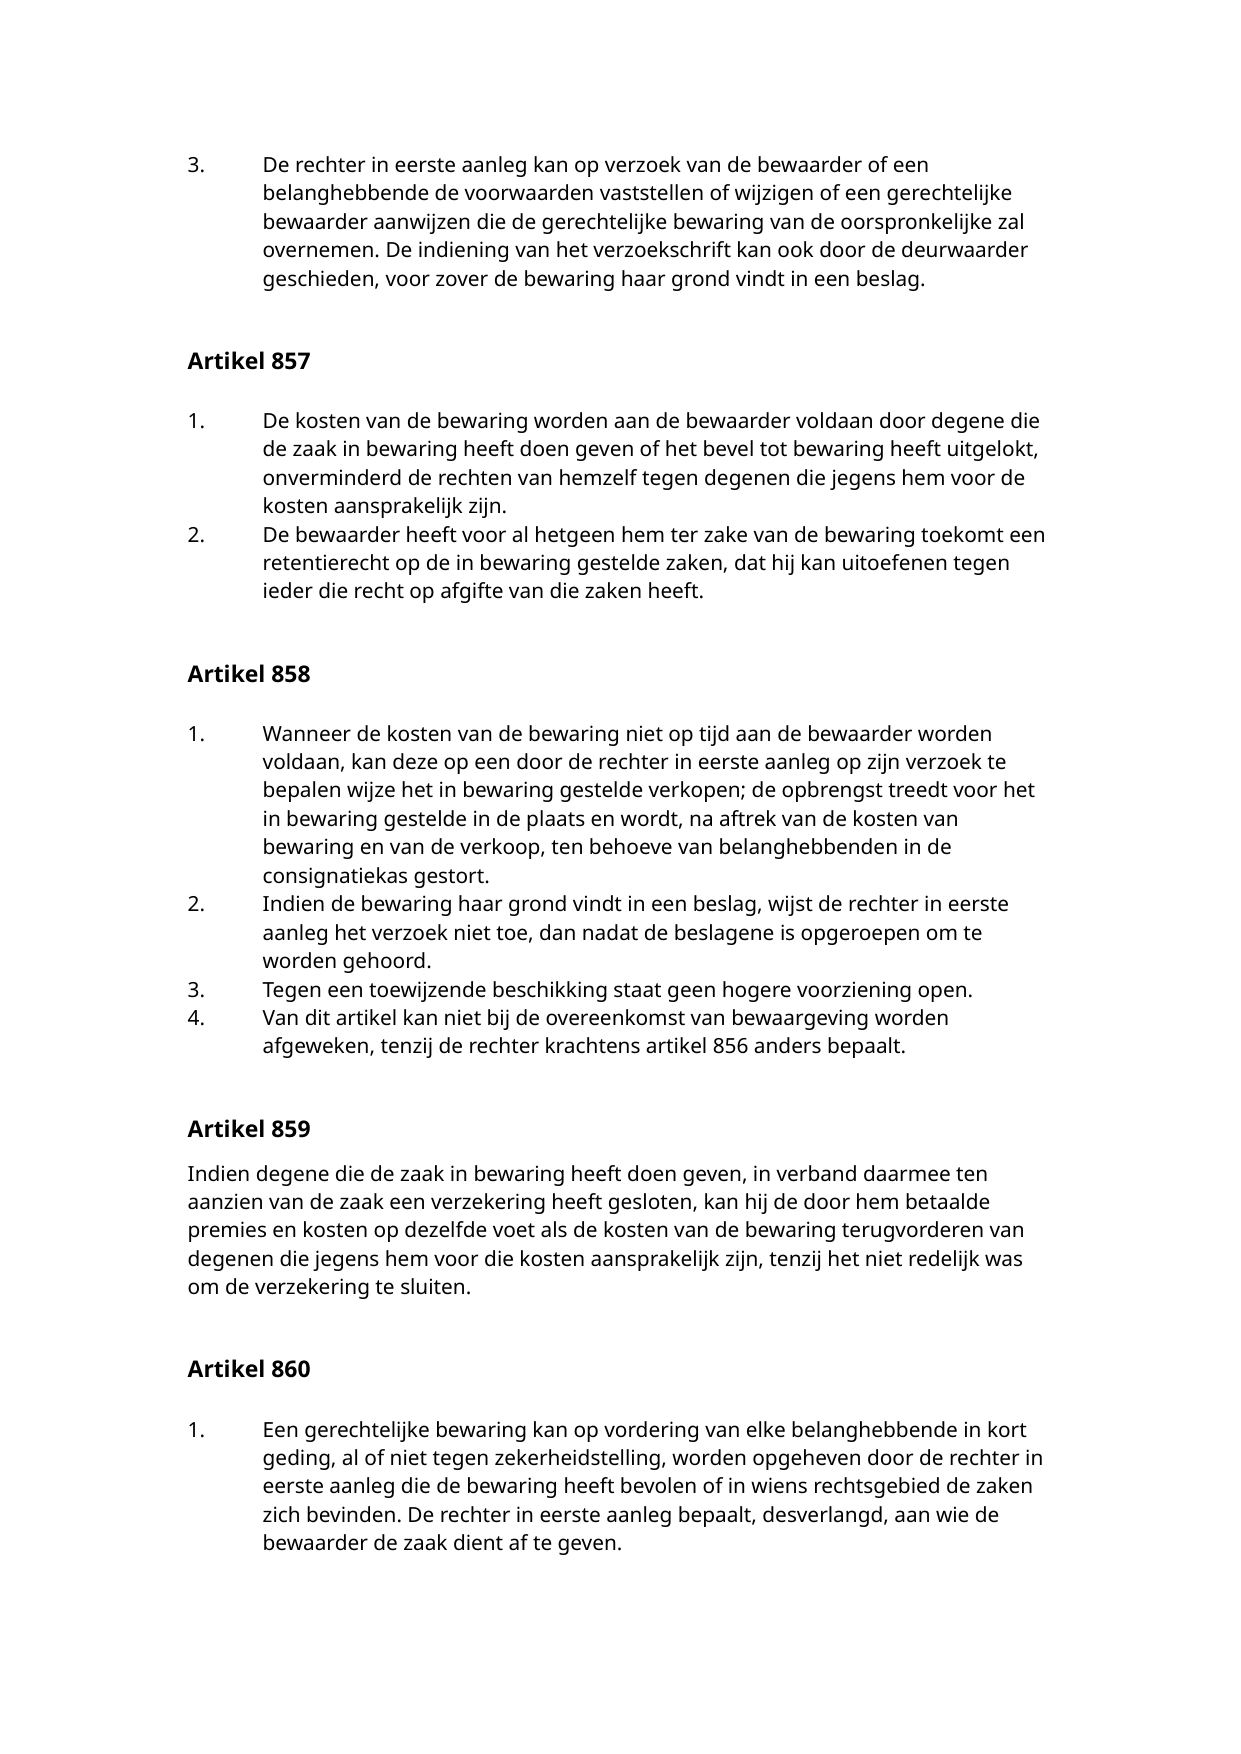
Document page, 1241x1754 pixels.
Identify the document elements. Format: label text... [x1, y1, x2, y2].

subtitle Artikel 859 [187, 1112, 1053, 1144]
subtitle Artikel 858 [187, 657, 1053, 689]
list Indien de bewaring haar grond vindt in een beslag, wijst de rechter in eerste aanleg het verzoek niet toe, dan nadat de beslagene is opgeroepen om te worden gehoord. [187, 889, 1053, 975]
list Tegen een toewijzende beschikking staat geen hogere voorziening open. [187, 975, 1053, 1003]
text Indien degene die de zaak in bewaring heeft doen geven, in verband daarmee ten aanzien van de zaak een verzekering heeft gesloten, kan hij de door hem betaalde premies en kosten op dezelfde voet als de kosten van de bewaring terugvorderen van degenen die jegens hem voor die kosten aansprakelijk zijn, tenzij het niet redelijk was om de verzekering te sluiten. [187, 1159, 1053, 1301]
subtitle Artikel 857 [187, 345, 1053, 376]
list Van dit artikel kan niet bij de overeenkomst van bewaargeving worden afgeweken, tenzij de rechter krachtens artikel 856 anders bepaalt. [187, 1003, 1053, 1060]
subtitle Artikel 860 [187, 1353, 1053, 1385]
list De rechter in eerste aanleg kan op verzoek van de bewaarder of een belanghebbende de voorwaarden vaststellen of wijzigen of een gerechtelijke bewaarder aanwijzen die de gerechtelijke bewaring van de oorspronkelijke zal overnemen. De indiening van het verzoekschrift kan ook door de deurwaarder geschieden, voor zover de bewaring haar grond vindt in een beslag. [187, 150, 1053, 292]
list De kosten van de bewaring worden aan de bewaarder voldaan door degene die de zaak in bewaring heeft doen geven of het bevel tot bewaring heeft uitgelokt, onverminderd de rechten van hemzelf tegen degenen die jegens hem voor de kosten aansprakelijk zijn. [187, 406, 1053, 520]
list De bewaarder heeft voor al hetgeen hem ter zake van de bewaring toekomt een retentierecht op de in bewaring gestelde zaken, dat hij kan uitoefenen tegen ieder die recht op afgifte van die zaken heeft. [187, 520, 1053, 605]
list Wanneer de kosten van de bewaring niet op tijd aan de bewaarder worden voldaan, kan deze op een door de rechter in eerste aanleg op zijn verzoek te bepalen wijze het in bewaring gestelde verkopen; de opbrengst treedt voor het in bewaring gestelde in de plaats en wordt, na aftrek van de kosten van bewaring en van de verkoop, ten behoeve van belanghebbenden in de consignatiekas gestort. [187, 719, 1053, 889]
list Een gerechtelijke bewaring kan op vordering van elke belanghebbende in kort geding, al of niet tegen zekerheidstelling, worden opgeheven door de rechter in eerste aanleg die de bewaring heeft bevolen of in wiens rechtsgebied de zaken zich bevinden. De rechter in eerste aanleg bepaalt, desverlangd, aan wie de bewaarder de zaak dient af te geven. [187, 1415, 1053, 1557]
